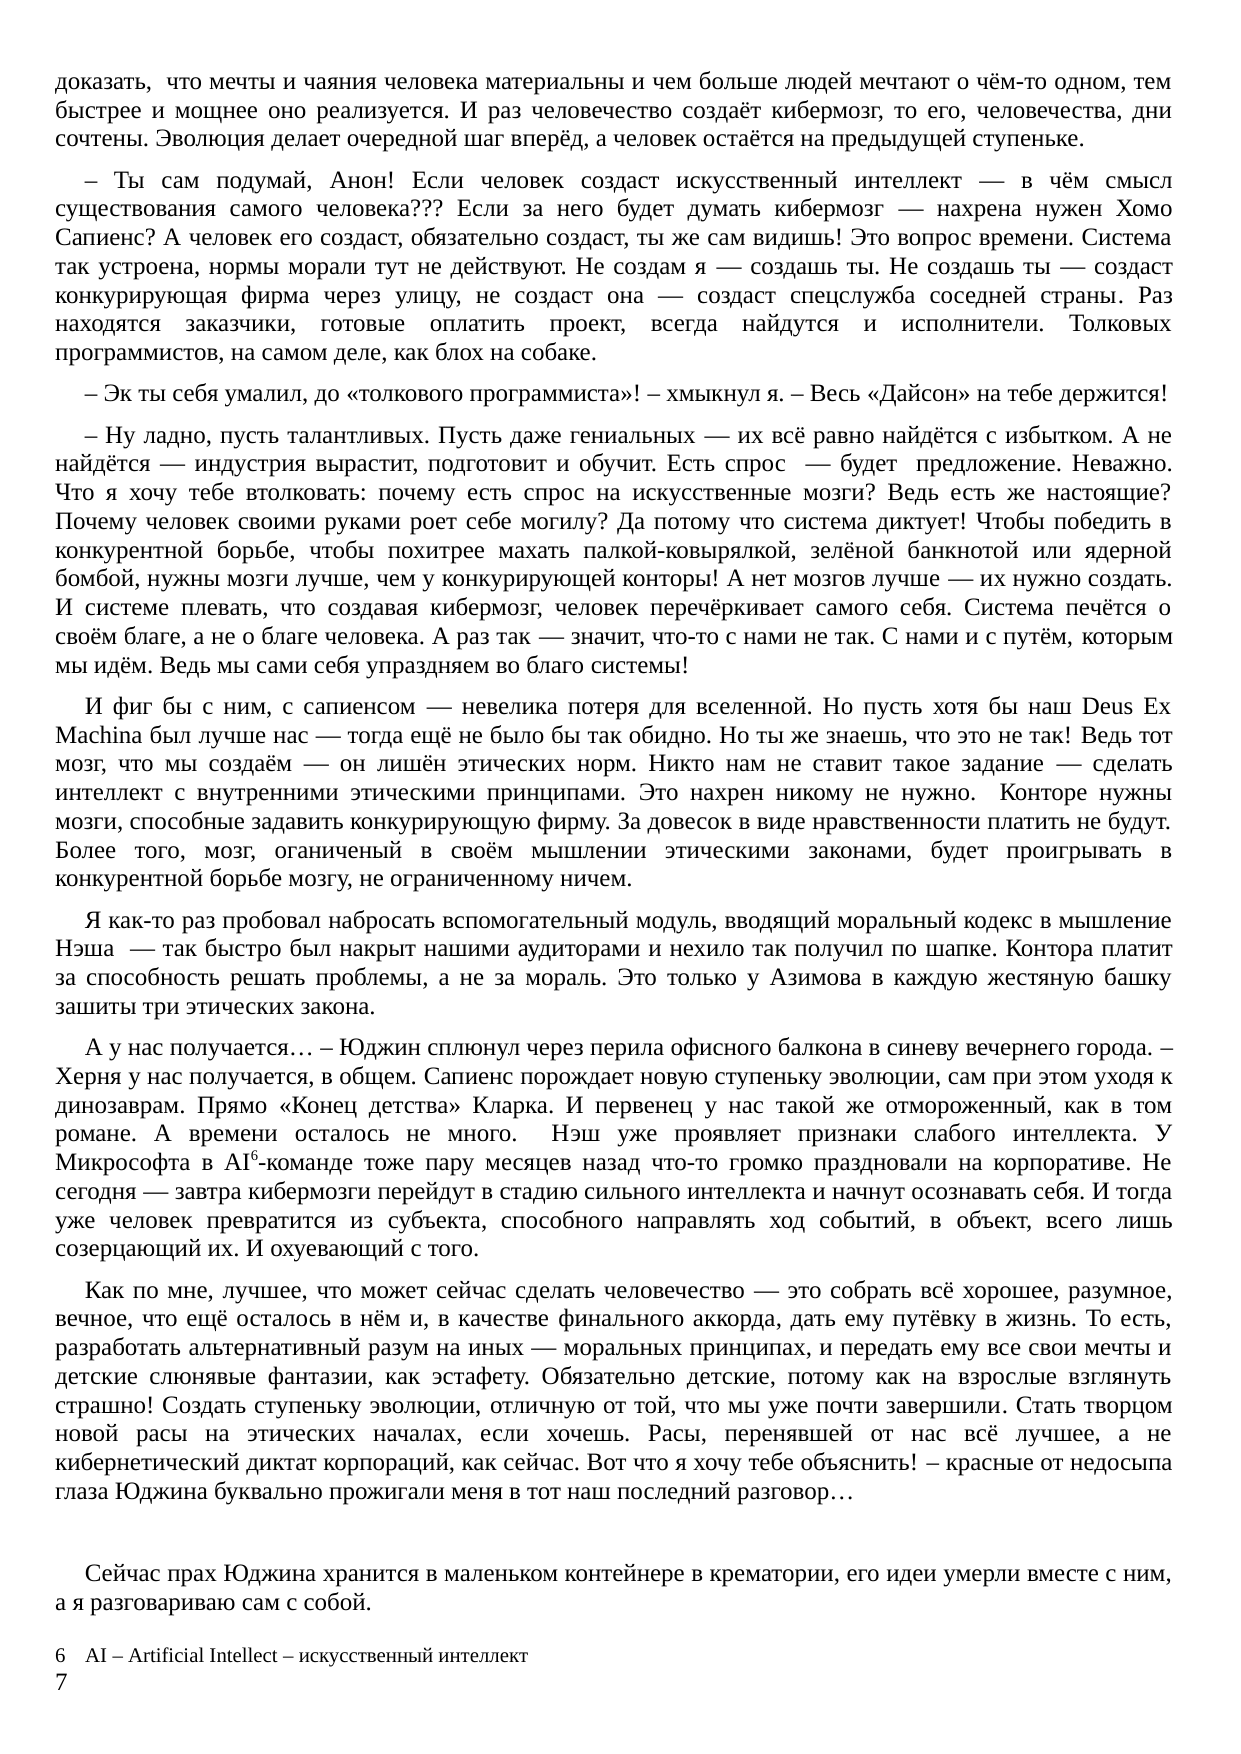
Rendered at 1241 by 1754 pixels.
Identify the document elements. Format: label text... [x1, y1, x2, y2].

text Как по мне, лучшее, что может сейчас сделать человечество — это собрать всё хорошее, разумное, вечное, что ещё осталось в нём и, в качестве финального аккорда, дать ему путёвку в жизнь. То есть, разработать альтернативный разум на иных — моральных принципах, и передать ему все свои мечты и детские слюнявые фантазии, как эстафету. Обязательно детские, потому как на взрослые взглянуть страшно! Создать ступеньку эволюции, отличную от той, что мы уже почти завершили. Стать творцом новой расы на этических началах, если хочешь. Расы, перенявшей от нас всё лучшее, а не кибернетический диктат корпораций, как сейчас. Вот что я хочу тебе объяснить! – красные от недосыпа глаза Юджина буквально прожигали меня в тот наш последний разговор… [55, 1275, 1173, 1505]
text Сейчас прах Юджина хранится в маленьком контейнере в крематории, его идеи умерли вместе с ним, а я разговариваю сам с собой. [55, 1558, 1173, 1616]
text AI – Artificial Intellect – искусственный интеллект [55, 1642, 1173, 1667]
text Я как-то раз пробовал набросать вспомогательный модуль, вводящий моральный кодекс в мышление Нэша — так быстро был накрыт нашими аудиторами и нехило так получил по шапке. Контора платит за способность решать проблемы, а не за мораль. Это только у Азимова в каждую жестяную башку зашиты три этических закона. [55, 905, 1173, 1020]
text И фиг бы с ним, с сапиенсом — невелика потеря для вселенной. Но пусть хотя бы наш Deus Ex Machina был лучше нас — тогда ещё не было бы так обидно. Но ты же знаешь, что это не так! Ведь тот мозг, что мы создаём — он лишён этических норм. Никто нам не ставит такое задание — сделать интеллект с внутренними этическими принципами. Это нахрен никому не нужно. Конторе нужны мозги, способные задавить конкурирующую фирму. За довесок в виде нравственности платить не будут. Более того, мозг, оганиченый в своём мышлении этическими законами, будет проигрывать в конкурентной борьбе мозгу, не ограниченному ничем. [55, 691, 1173, 892]
text – Ну ладно, пусть талантливых. Пусть даже гениальных — их всё равно найдётся с избытком. А не найдётся — индустрия вырастит, подготовит и обучит. Есть спрос — будет предложение. Неважно. Что я хочу тебе втолковать: почему есть спрос на искусственные мозги? Ведь есть же настоящие? Почему человек своими руками роет себе могилу? Да потому что система диктует! Чтобы победить в конкурентной борьбе, чтобы похитрее махать палкой-ковырялкой, зелёной банкнотой или ядерной бомбой, нужны мозги лучше, чем у конкурирующей конторы! А нет мозгов лучше — их нужно создать. И системе плевать, что создавая кибермозг, человек перечёркивает самого себя. Система печётся о своём благе, а не о благе человека. А раз так — значит, что-то с нами не так. С нами и с путём, которым мы идём. Ведь мы сами себя упраздняем во благо системы! [55, 420, 1173, 678]
text – Ты сам подумай, Анон! Если человек создаст искусственный интеллект — в чём смысл существования самого человека??? Если за него будет думать кибермозг — нахрена нужен Хомо Сапиенс? А человек его создаст, обязательно создаст, ты же сам видишь! Это вопрос времени. Система так устроена, нормы морали тут не действуют. Не создам я — создашь ты. Не создашь ты — создаст конкурирующая фирма через улицу, не создаст она — создаст спецслужба соседней страны. Раз находятся заказчики, готовые оплатить проект, всегда найдутся и исполнители. Толковых программистов, на самом деле, как блох на собаке. [55, 165, 1173, 366]
text – Эк ты себя умалил, до «толкового программиста»! – хмыкнул я. – Весь «Дайсон» на тебе держится! [55, 378, 1173, 407]
text доказать, что мечты и чаяния человека материальны и чем больше людей мечтают о чём-то одном, тем быстрее и мощнее оно реализуется. И раз человечество создаёт кибермозг, то его, человечества, дни сочтены. Эволюция делает очередной шаг вперёд, а человек остаётся на предыдущей ступеньке. [55, 66, 1173, 152]
text А у нас получается… – Юджин сплюнул через перила офисного балкона в синеву вечернего города. – Херня у нас получается, в общем. Сапиенс порождает новую ступеньку эволюции, сам при этом уходя к динозаврам. Прямо «Конец детства» Кларка. И первенец у нас такой же отмороженный, как в том романе. А времени осталось не много. Нэш уже проявляет признаки слабого интеллекта. У Микрософта в AI-команде тоже пару месяцев назад что-то громко праздновали на корпоративе. Не сегодня — завтра кибермозги перейдут в стадию сильного интеллекта и начнут осознавать себя. И тогда уже человек превратится из субъекта, способного направлять ход событий, в объект, всего лишь созерцающий их. И охуевающий с того. [55, 1032, 1173, 1262]
